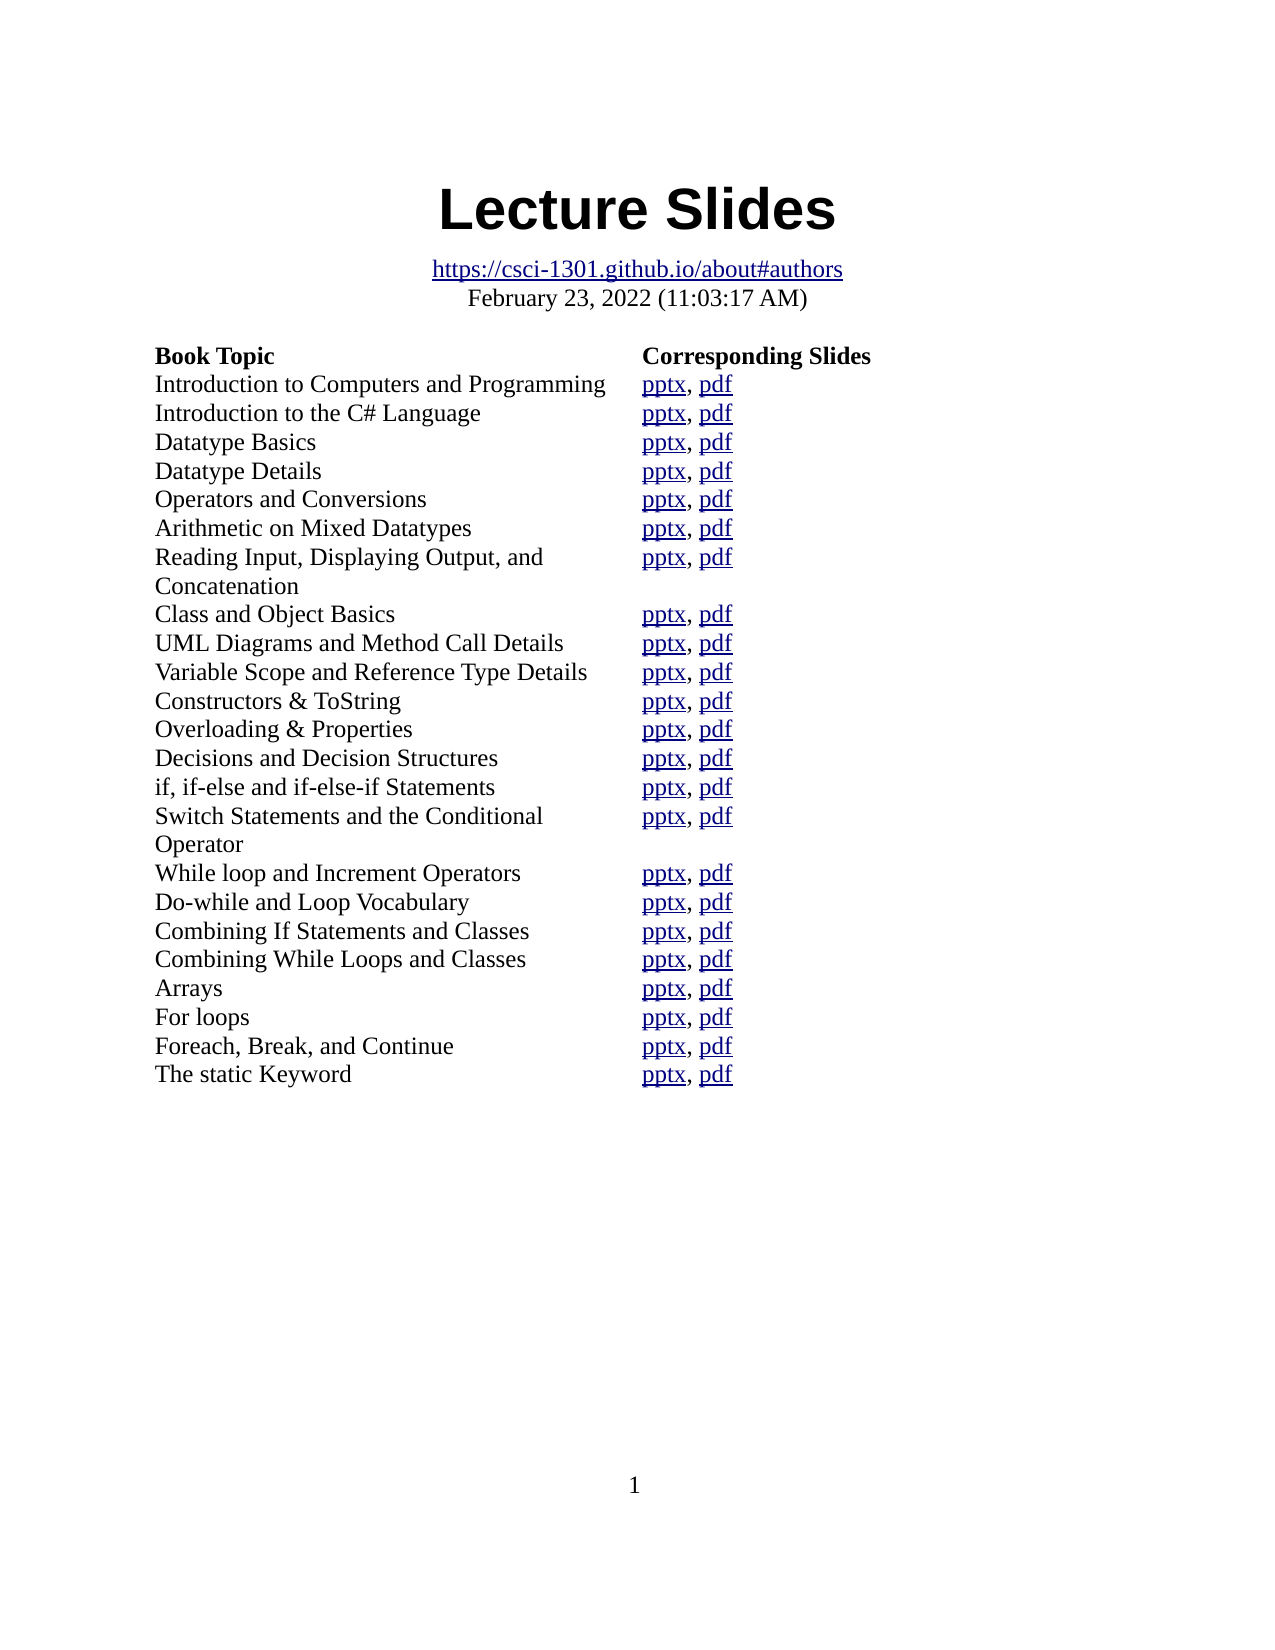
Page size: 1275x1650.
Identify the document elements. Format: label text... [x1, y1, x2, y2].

table_cell pptx, pdf [638, 600, 1125, 628]
table_cell Foreach, Break, and Continue [150, 1031, 637, 1059]
table_cell Introduction to the C# Language [150, 398, 637, 427]
table_cell Constructors & ToString [150, 686, 637, 714]
table_cell pptx, pdf [638, 858, 1125, 887]
table_cell pptx, pdf [638, 1002, 1125, 1031]
table_cell pptx, pdf [638, 513, 1125, 542]
table_cell pptx, pdf [638, 1031, 1125, 1059]
table_cell Variable Scope and Reference Type Details [150, 657, 637, 686]
table_cell Datatype Basics [150, 427, 637, 456]
table_cell pptx, pdf [638, 427, 1125, 456]
table_header Corresponding Slides [638, 341, 1125, 369]
table_cell Switch Statements and the Conditional Operator [150, 801, 637, 858]
table_cell pptx, pdf [638, 542, 1125, 599]
table_cell Combining If Statements and Classes [150, 916, 637, 944]
table_cell pptx, pdf [638, 743, 1125, 772]
table_cell While loop and Increment Operators [150, 858, 637, 887]
table_cell Datatype Details [150, 456, 637, 484]
table_cell pptx, pdf [638, 686, 1125, 714]
table_cell For loops [150, 1002, 637, 1031]
text February 23, 2022 (11:03:17 AM) [150, 283, 1125, 312]
table_cell pptx, pdf [638, 485, 1125, 513]
table_cell pptx, pdf [638, 456, 1125, 484]
table_cell pptx, pdf [638, 715, 1125, 743]
table_cell pptx, pdf [638, 772, 1125, 801]
table_cell pptx, pdf [638, 657, 1125, 686]
table_cell Arrays [150, 973, 637, 1002]
table_cell pptx, pdf [638, 398, 1125, 427]
table_cell Operators and Conversions [150, 485, 637, 513]
table_cell Decisions and Decision Structures [150, 743, 637, 772]
table_cell pptx, pdf [638, 1060, 1125, 1088]
table_cell pptx, pdf [638, 801, 1125, 858]
table_cell pptx, pdf [638, 973, 1125, 1002]
table_header Book Topic [150, 341, 637, 369]
table_cell pptx, pdf [638, 370, 1125, 398]
table_cell Overloading & Properties [150, 715, 637, 743]
table_cell if, if-else and if-else-if Statements [150, 772, 637, 801]
table_cell Introduction to Computers and Programming [150, 370, 637, 398]
table_cell pptx, pdf [638, 945, 1125, 973]
title Lecture Slides [150, 175, 1125, 242]
text https://csci-1301.github.io/about#authors [150, 254, 1125, 283]
table_cell The static Keyword [150, 1060, 637, 1088]
table_cell Do-while and Loop Vocabulary [150, 887, 637, 916]
table_cell Arithmetic on Mixed Datatypes [150, 513, 637, 542]
table_cell pptx, pdf [638, 887, 1125, 916]
table_cell Reading Input, Displaying Output, and Concatenation [150, 542, 637, 599]
table_cell Class and Object Basics [150, 600, 637, 628]
table_cell pptx, pdf [638, 916, 1125, 944]
table_cell UML Diagrams and Method Call Details [150, 628, 637, 657]
table_cell Combining While Loops and Classes [150, 945, 637, 973]
table_cell pptx, pdf [638, 628, 1125, 657]
